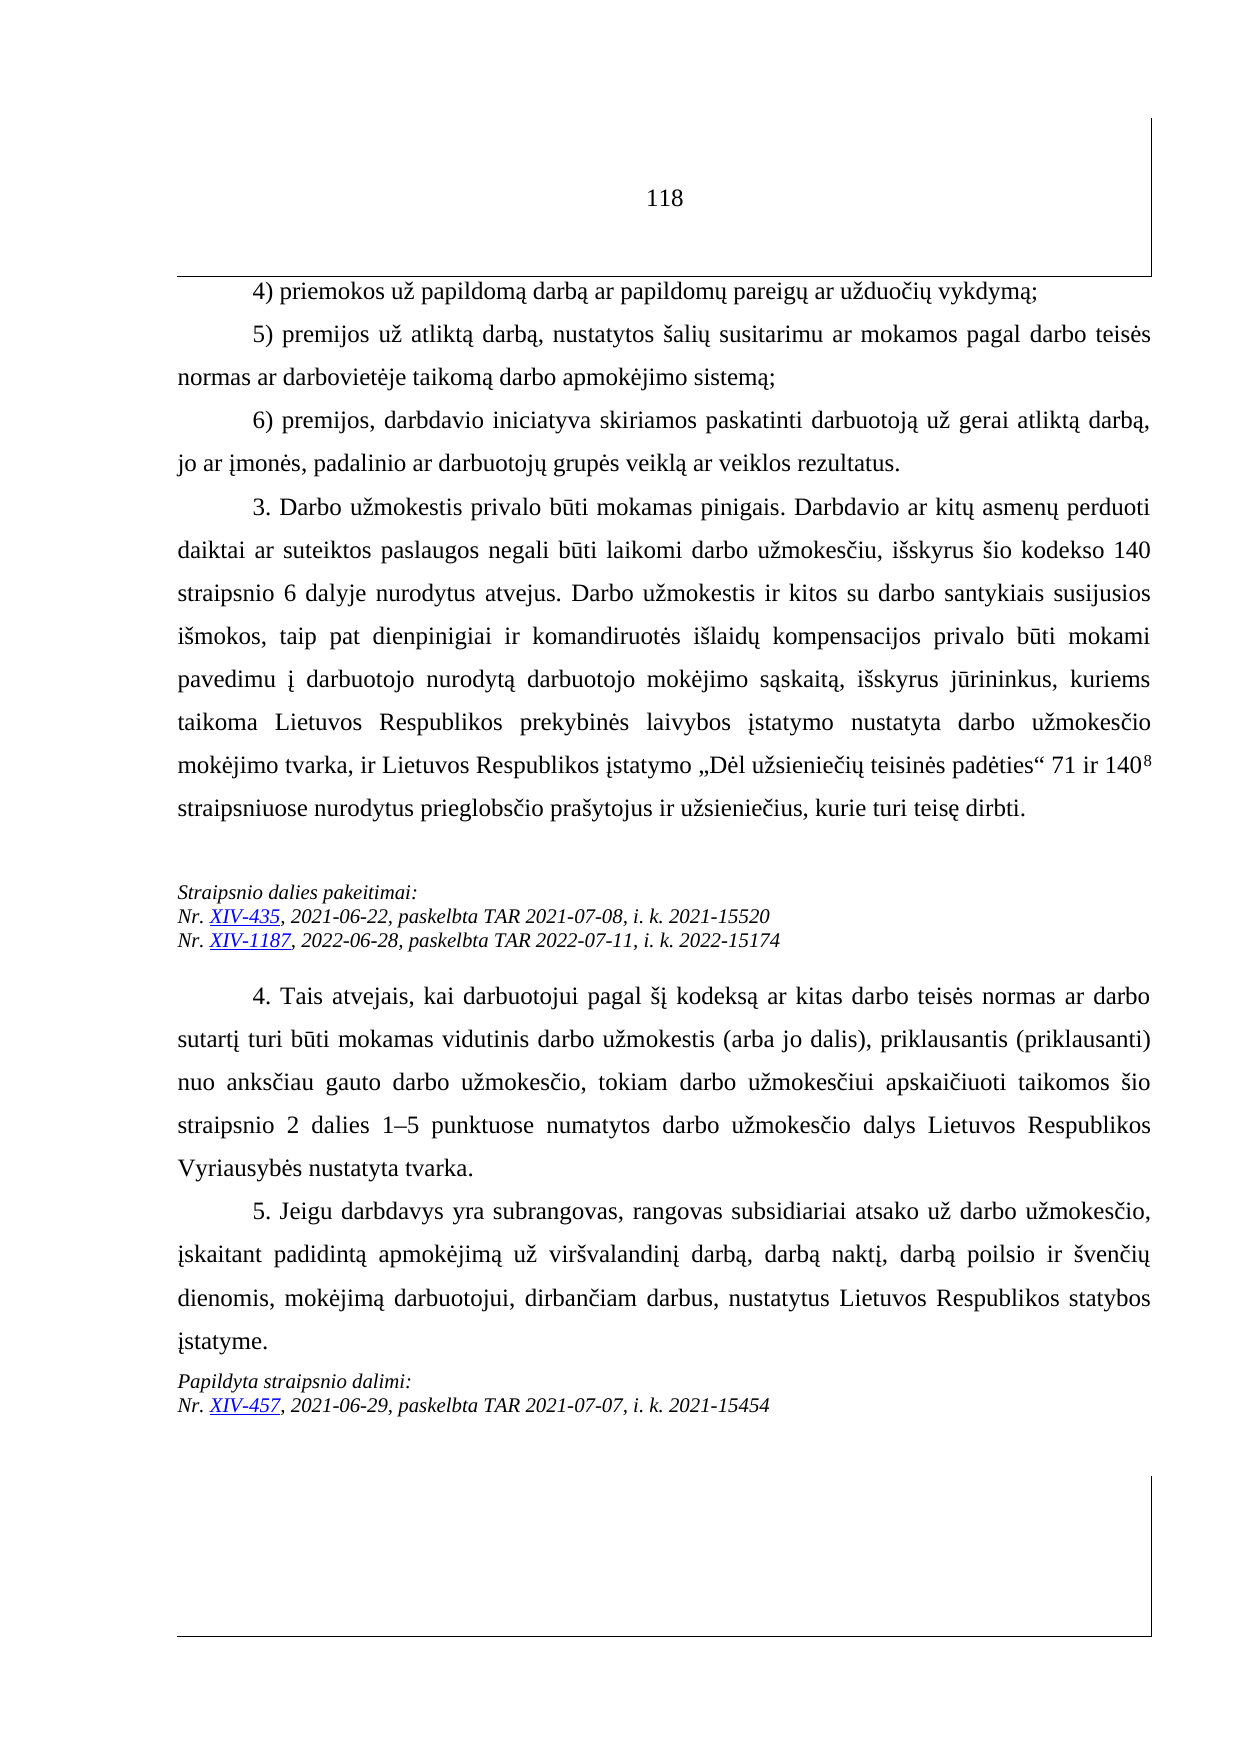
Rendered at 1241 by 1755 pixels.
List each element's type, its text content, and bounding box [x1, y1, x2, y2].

text 5) premijos už atliktą darbą, nustatytos šalių susitarimu ar mokamos pagal darbo teisės normas ar darbovietėje taikomą darbo apmokėjimo sistemą; [177, 319, 1152, 391]
text 6) premijos, darbdavio iniciatyva skiriamos paskatinti darbuotoją už gerai atliktą darbą, jo ar įmonės, padalinio ar darbuotojų grupės veiklą ar veiklos rezultatus. [177, 405, 1152, 477]
text Nr. XIV-1187, 2022-06-28, paskelbta TAR 2022-07-11, i. k. 2022-15174 [177, 928, 1152, 952]
text Nr. XIV-457, 2021-06-29, paskelbta TAR 2021-07-07, i. k. 2021-15454 [177, 1393, 1152, 1417]
text 5. Jeigu darbdavys yra subrangovas, rangovas subsidiariai atsako už darbo užmokesčio, įskaitant padidintą apmokėjimą už viršvalandinį darbą, darbą naktį, darbą poilsio ir švenčių dienomis, mokėjimą darbuotojui, dirbančiam darbus, nustatytus Lietuvos Respublikos statybos įstatyme. [177, 1196, 1152, 1354]
text Nr. XIV-435, 2021-06-22, paskelbta TAR 2021-07-08, i. k. 2021-15520 [177, 904, 1152, 928]
text 4) priemokos už papildomą darbą ar papildomų pareigų ar užduočių vykdymą; [177, 276, 1152, 305]
text 3. Darbo užmokestis privalo būti mokamas pinigais. Darbdavio ar kitų asmenų perduoti daiktai ar suteiktos paslaugos negali būti laikomi darbo užmokesčiu, išskyrus šio kodekso 140 straipsnio 6 dalyje nurodytus atvejus. Darbo užmokestis ir kitos su darbo santykiais susijusios išmokos, taip pat dienpinigiai ir komandiruotės išlaidų kompensacijos privalo būti mokami pavedimu į darbuotojo nurodytą darbuotojo mokėjimo sąskaitą, išskyrus jūrininkus, kuriems taikoma Lietuvos Respublikos prekybinės laivybos įstatymo nustatyta darbo užmokesčio mokėjimo tvarka, ir Lietuvos Respublikos įstatymo „Dėl užsieniečių teisinės padėties“ 71 ir 1408 straipsniuose nurodytus prieglobsčio prašytojus ir užsieniečius, kurie turi teisę dirbti. [177, 492, 1152, 822]
text Straipsnio dalies pakeitimai: [177, 880, 1152, 904]
text Papildyta straipsnio dalimi: [177, 1369, 1152, 1393]
text 4. Tais atvejais, kai darbuotojui pagal šį kodeksą ar kitas darbo teisės normas ar darbo sutartį turi būti mokamas vidutinis darbo užmokestis (arba jo dalis), priklausantis (priklausanti) nuo anksčiau gauto darbo užmokesčio, tokiam darbo užmokesčiui apskaičiuoti taikomos šio straipsnio 2 dalies 1–5 punktuose numatytos darbo užmokesčio dalys Lietuvos Respublikos Vyriausybės nustatyta tvarka. [177, 981, 1152, 1182]
